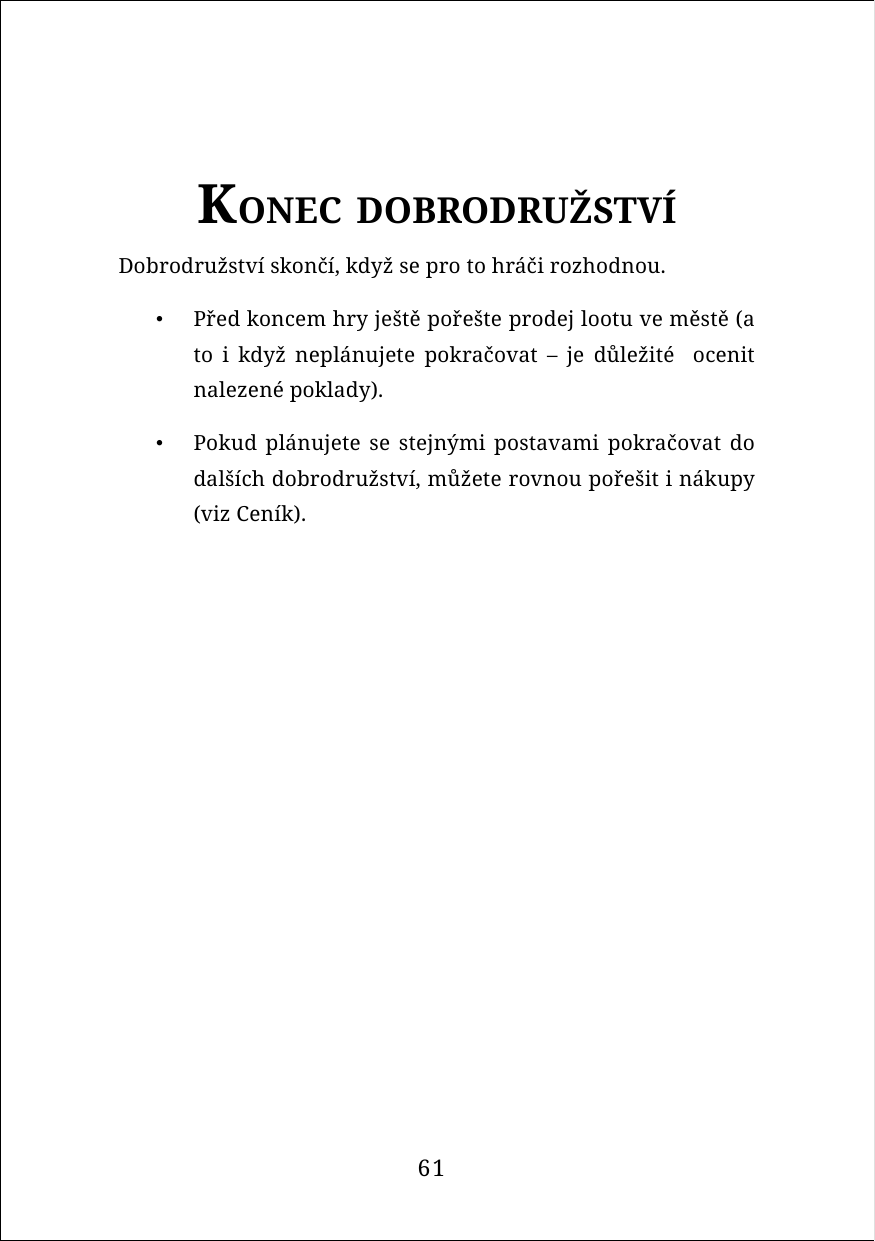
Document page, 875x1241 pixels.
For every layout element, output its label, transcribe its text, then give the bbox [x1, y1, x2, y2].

text Dobrodružství skončí, když se pro to hráči rozhodnou. [118, 251, 756, 279]
list Pokud plánujete se stejnými postavami pokračovat do dalších dobrodružství, můžete rovnou pořešit i nákupy (viz Ceník). [156, 428, 756, 528]
subtitle Konec dobrodružství [118, 166, 756, 239]
list Před koncem hry ještě pořešte prodej lootu ve městě (a to i když neplánujete pokračovat – je důležité ocenit nalezené poklady). [156, 304, 756, 404]
